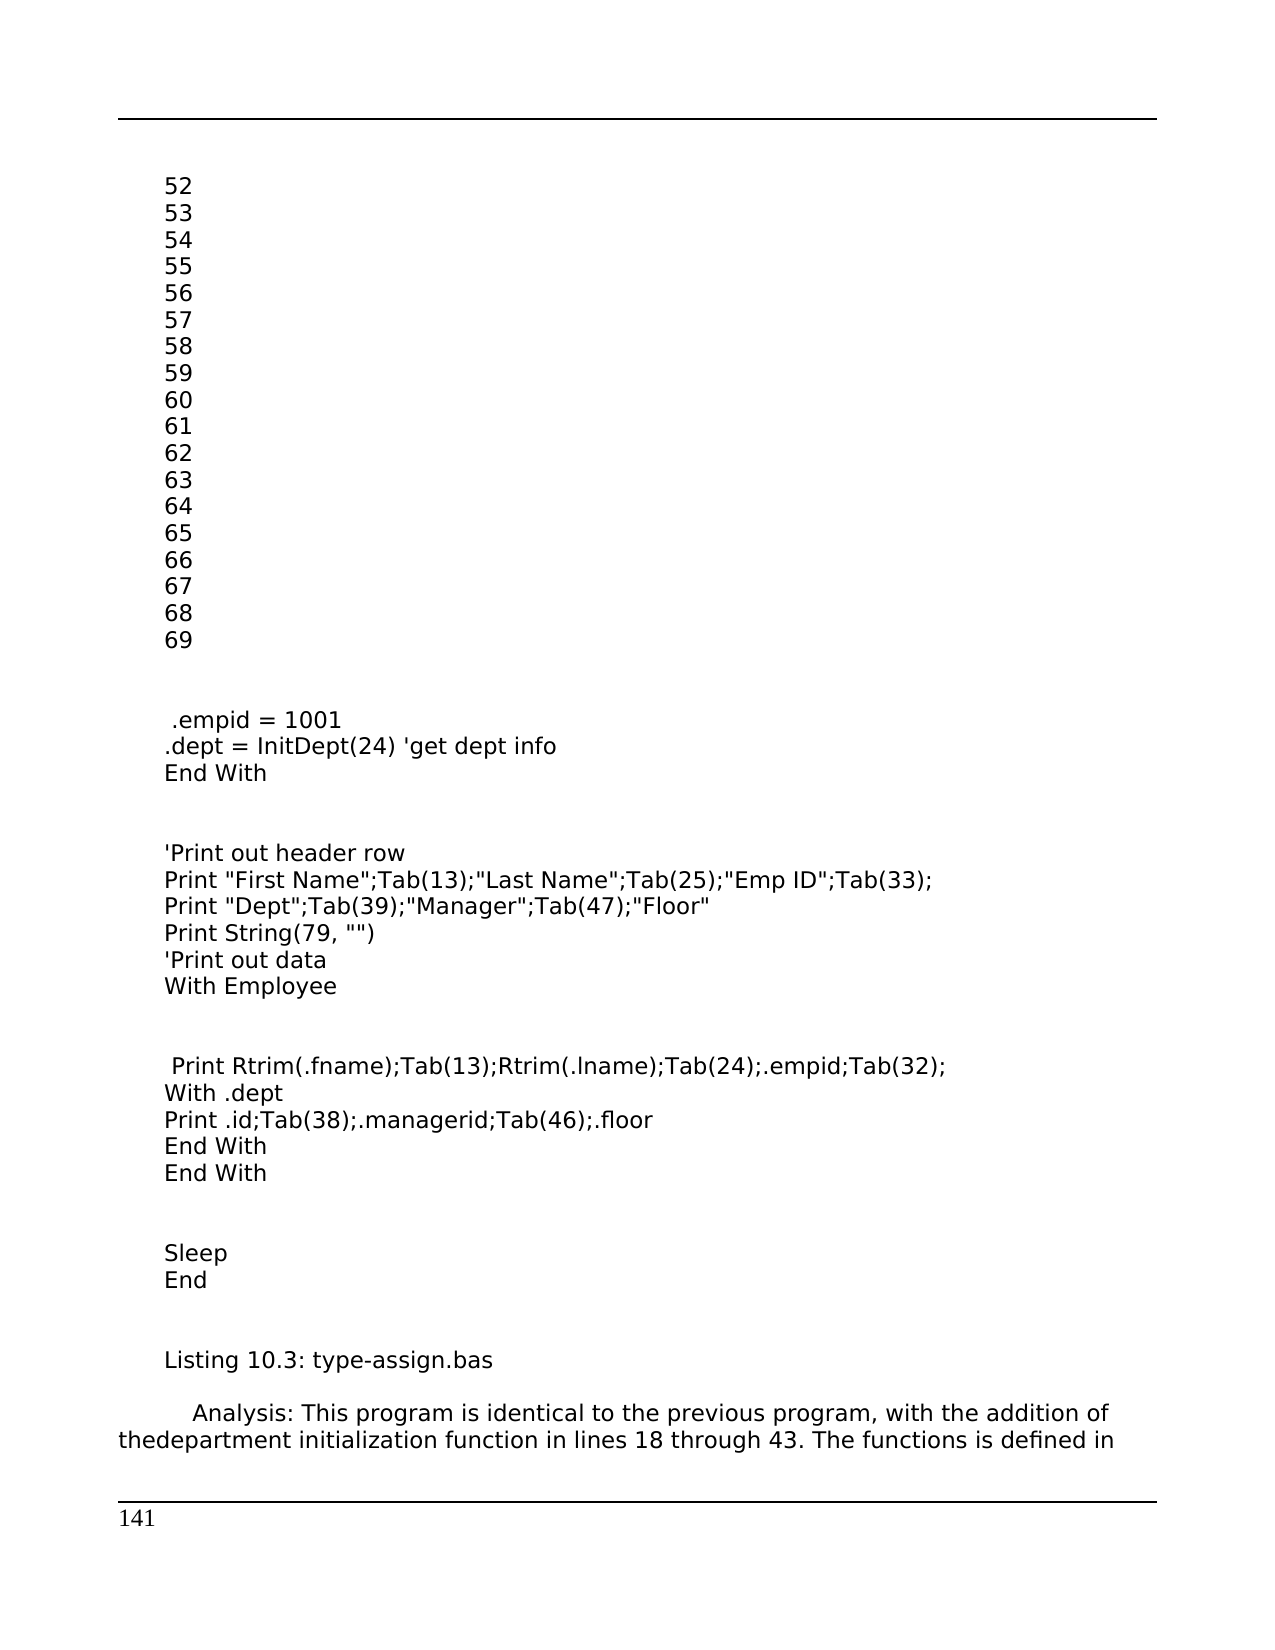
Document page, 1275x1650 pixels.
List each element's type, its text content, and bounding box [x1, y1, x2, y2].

text 69 [118, 627, 1157, 653]
text With .dept [118, 1080, 1157, 1107]
text Analysis: This program is identical to the previous program, with the addition of thedepartment initialization function in lines 18 through 43. The functions is defined in [118, 1400, 1157, 1453]
text Print String(79, "") [118, 920, 1157, 947]
text With Employee [118, 973, 1157, 1000]
text 53 [118, 200, 1157, 227]
text 61 [118, 413, 1157, 440]
text 63 [118, 467, 1157, 493]
text 55 [118, 253, 1157, 280]
text 68 [118, 600, 1157, 627]
text 57 [118, 307, 1157, 333]
text 67 [118, 573, 1157, 600]
text 56 [118, 280, 1157, 307]
text End [118, 1267, 1157, 1293]
text .empid = 1001 [118, 707, 1157, 733]
text 'Print out header row [118, 840, 1157, 867]
text End With [118, 1160, 1157, 1187]
text Print "First Name";Tab(13);"Last Name";Tab(25);"Emp ID";Tab(33); [118, 867, 1157, 893]
text 52 [118, 173, 1157, 200]
text Sleep [118, 1240, 1157, 1267]
text End With [118, 760, 1157, 787]
text 58 [118, 333, 1157, 360]
text 'Print out data [118, 947, 1157, 973]
text 59 [118, 360, 1157, 387]
text Print Rtrim(.fname);Tab(13);Rtrim(.lname);Tab(24);.empid;Tab(32); [118, 1053, 1157, 1080]
text End With [118, 1133, 1157, 1160]
text 62 [118, 440, 1157, 467]
text Print .id;Tab(38);.managerid;Tab(46);.floor [118, 1107, 1157, 1133]
text 64 [118, 493, 1157, 520]
text 54 [118, 227, 1157, 253]
text 65 [118, 520, 1157, 547]
text 66 [118, 547, 1157, 573]
text Print "Dept";Tab(39);"Manager";Tab(47);"Floor" [118, 893, 1157, 920]
text .dept = InitDept(24) 'get dept info [118, 733, 1157, 760]
text 60 [118, 387, 1157, 413]
text Listing 10.3: type-assign.bas [118, 1347, 1157, 1373]
